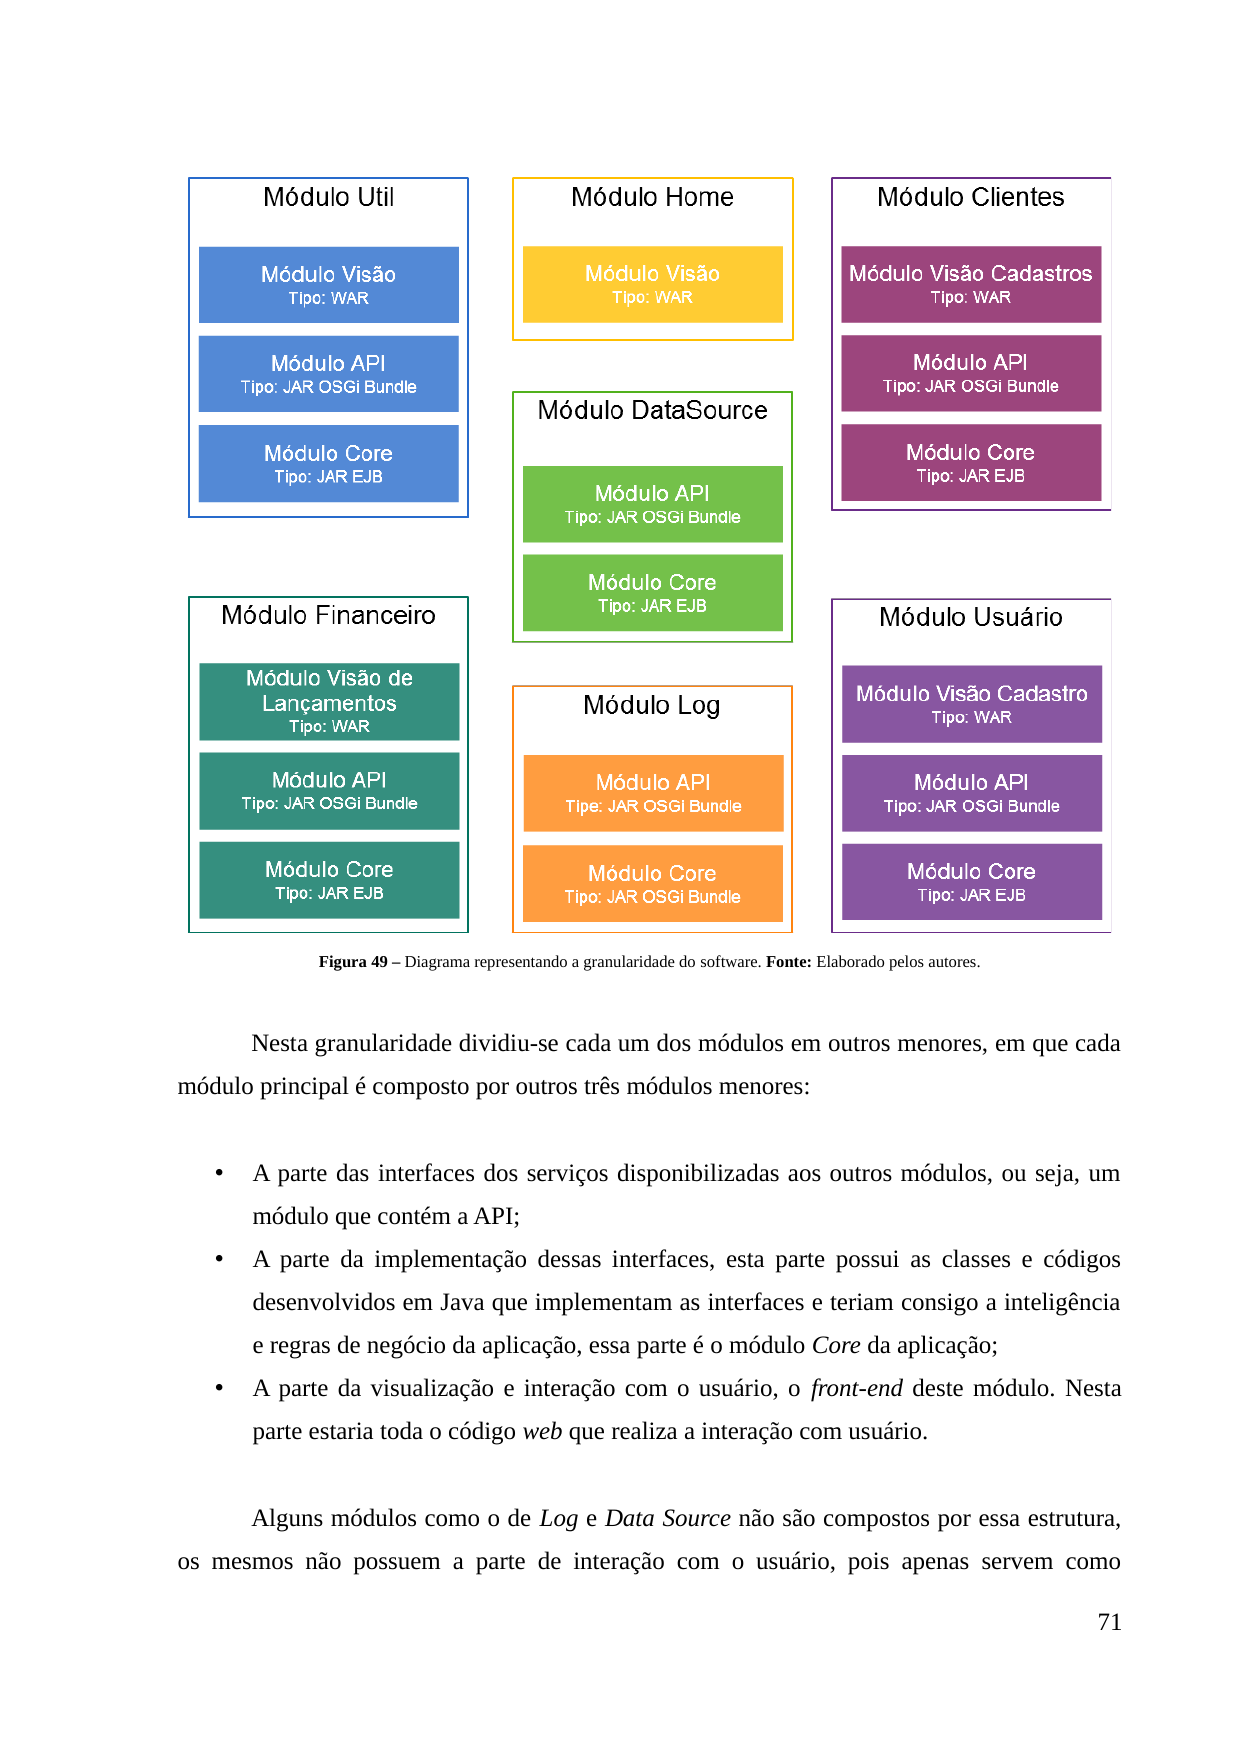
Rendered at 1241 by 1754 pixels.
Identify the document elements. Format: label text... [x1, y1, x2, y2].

list A parte da visualização e interação com o usuário, o front-end deste módulo. Nesta parte estaria toda o código web que realiza a interação com usuário. [215, 1373, 1122, 1445]
picture [187, 177, 1112, 933]
list A parte da implementação dessas interfaces, esta parte possui as classes e códigos desenvolvidos em Java que implementam as interfaces e teriam consigo a inteligência e regras de negócio da aplicação, essa parte é o módulo Core da aplicação; [215, 1244, 1122, 1359]
list A parte das interfaces dos serviços disponibilizadas aos outros módulos, ou seja, um módulo que contém a API; [215, 1158, 1122, 1229]
text Alguns módulos como o de Log e Data Source não são compostos por essa estrutura, os mesmos não possuem a parte de interação com o usuário, pois apenas servem como [177, 1503, 1122, 1574]
text Nesta granularidade dividiu-se cada um dos módulos em outros menores, em que cada módulo principal é composto por outros três módulos menores: [177, 1028, 1122, 1100]
text Figura 49 – Diagrama representando a granularidade do software. Fonte: Elaborado pelos autores. [177, 952, 1122, 971]
